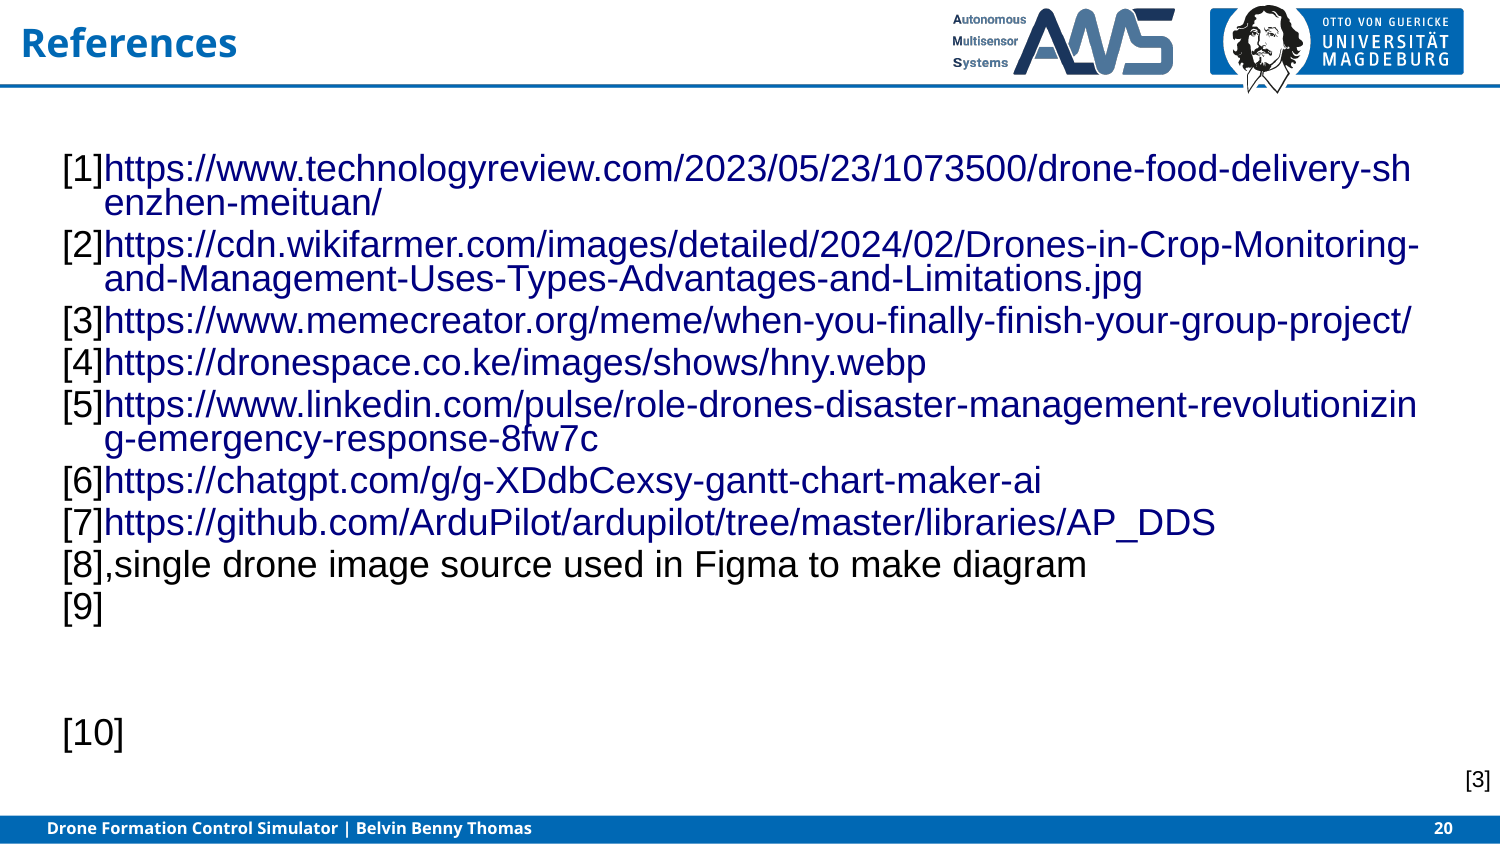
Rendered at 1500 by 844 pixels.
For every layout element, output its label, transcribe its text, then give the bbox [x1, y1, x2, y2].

title References [0, 0, 943, 86]
text_box [3] [1450, 759, 1500, 800]
picture [0, 0, 1500, 103]
text_box https://www.technologyreview.com/2023/05/23/1073500/drone-food-delivery-shenzhen-meituan/ https://cdn.wikifarmer.com/images/detailed/2024/02/Drones-in-Crop-Monitoring-and-Management-Uses-Types-Advantages-and-Limitations.jpg https://www.memecreator.org/meme/when-you-finally-finish-your-group-project/ https://dronespace.co.ke/images/shows/hny.webp https://www.linkedin.com/pulse/role-drones-disaster-management-revolutionizing-emergency-response-8fw7c https://chatgpt.com/g/g-XDdbCexsy-gantt-chart-maker-ai https://github.com/ArduPilot/ardupilot/tree/master/libraries/AP_DDS ,single drone image source used in Figma to make diagram [47, 139, 1444, 659]
